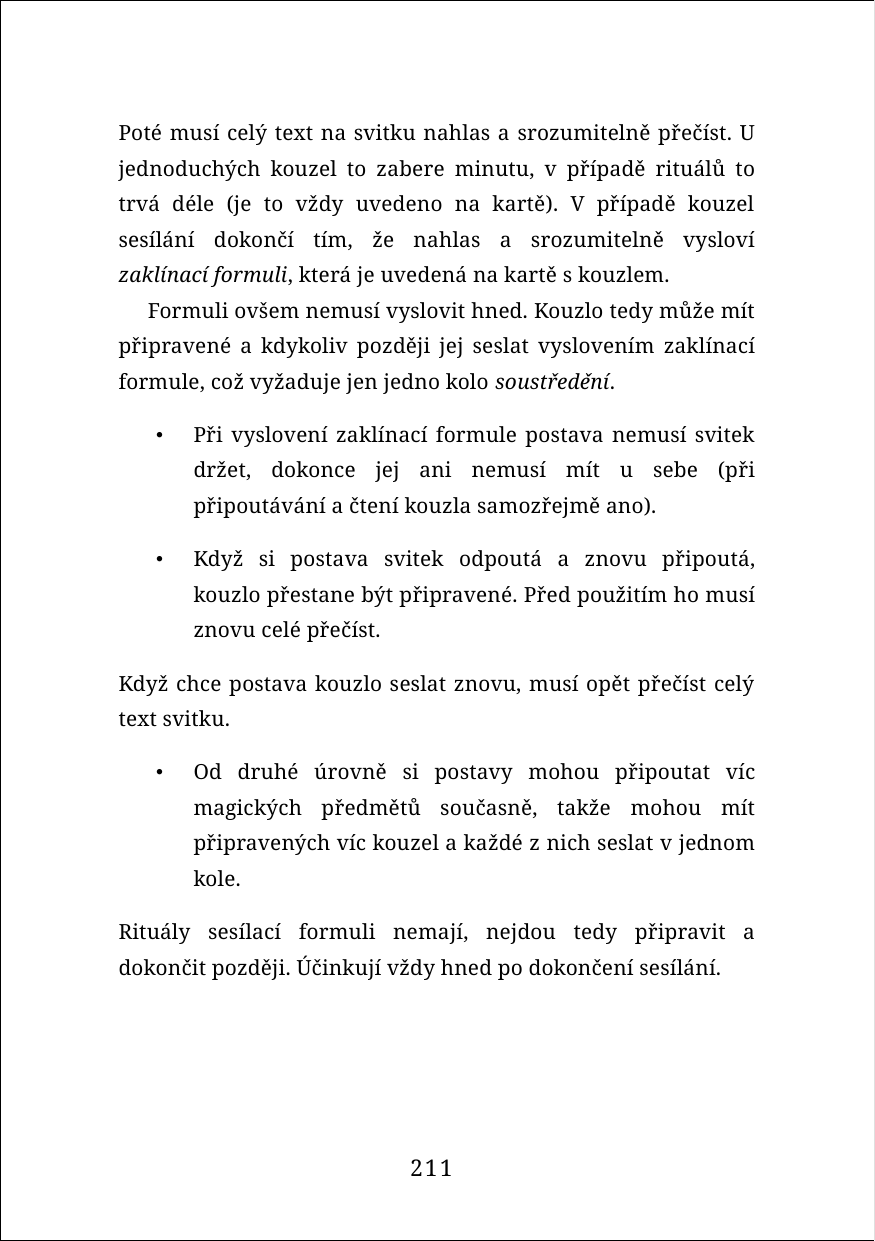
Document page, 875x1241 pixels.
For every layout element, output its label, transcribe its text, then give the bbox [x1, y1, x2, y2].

text Poté musí celý text na svitku nahlas a srozumitelně přečíst. U jednoduchých kouzel to zabere minutu, v případě rituálů to trvá déle (je to vždy uvedeno na kartě). V případě kouzel sesílání dokončí tím, že nahlas a srozumitelně vysloví zaklínací formuli, která je uvedená na kartě s kouzlem. Formuli ovšem nemusí vyslovit hned. Kouzlo tedy může mít připravené a kdykoliv později jej seslat vyslovením zaklínací formule, což vyžaduje jen jedno kolo soustředění. [118, 118, 756, 395]
text Když chce postava kouzlo seslat znovu, musí opět přečíst celý text svitku. [118, 669, 756, 733]
list Při vyslovení zaklínací formule postava nemusí svitek držet, dokonce jej ani nemusí mít u sebe (při připoutávání a čtení kouzla samozřejmě ano). [156, 420, 756, 519]
list Od druhé úrovně si postavy mohou připoutat víc magických předmětů současně, takže mohou mít připravených víc kouzel a každé z nich seslat v jednom kole. [156, 757, 756, 892]
list Když si postava svitek odpoutá a znovu připoutá, kouzlo přestane být připravené. Před použitím ho musí znovu celé přečíst. [156, 544, 756, 644]
text Rituály sesílací formuli nemají, nejdou tedy připravit a dokončit později. Účinkují vždy hned po dokončení sesílání. [118, 917, 756, 981]
